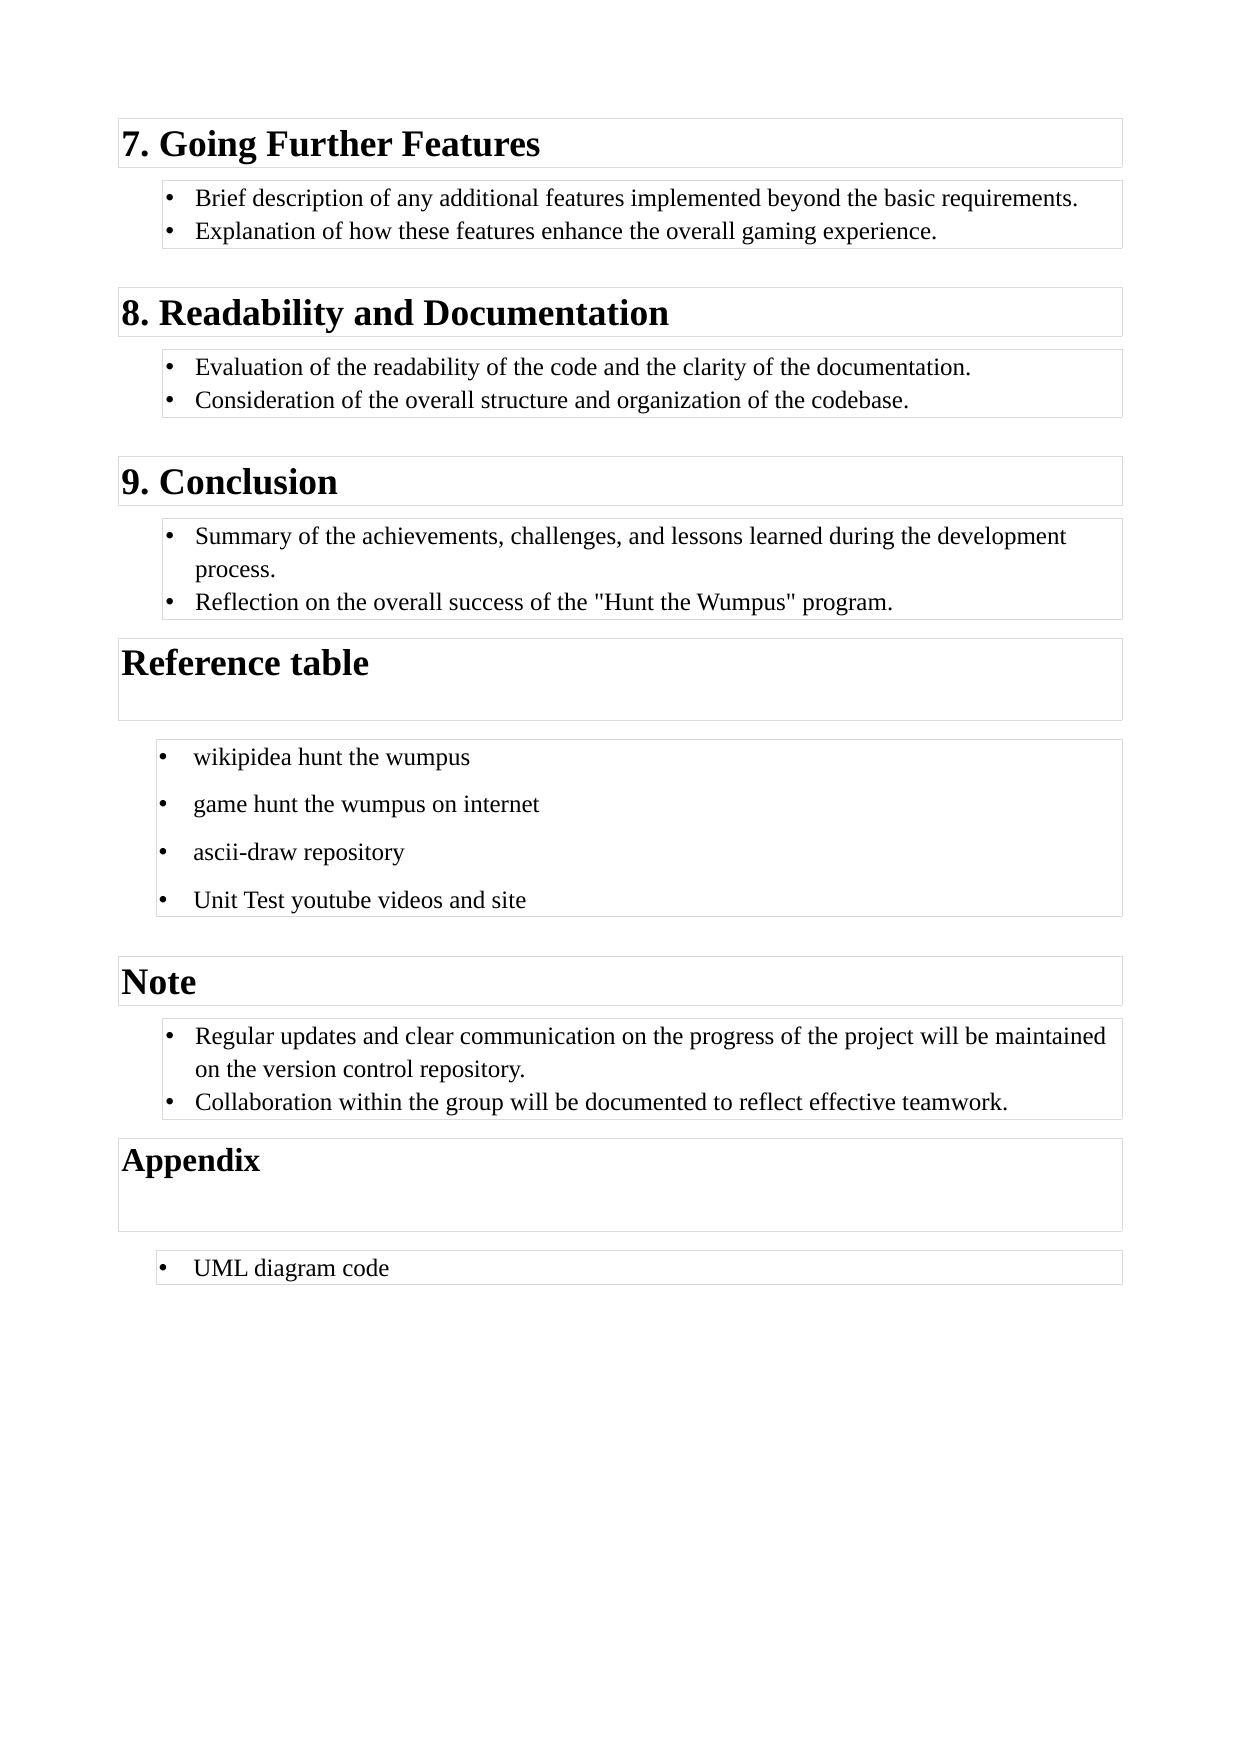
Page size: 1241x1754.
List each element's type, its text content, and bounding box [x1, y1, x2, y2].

text Appendix [119, 1139, 1122, 1179]
list Collaboration within the group will be documented to reflect effective teamwork. [163, 1084, 1122, 1119]
list Explanation of how these features enhance the overall gaming experience. [163, 213, 1122, 248]
text Reference table [119, 639, 1122, 720]
list wikipidea hunt the wumpus [157, 740, 1122, 771]
list Reflection on the overall success of the "Hunt the Wumpus" program. [163, 584, 1122, 619]
list ascii-draw repository [157, 834, 1122, 866]
subtitle 9. Conclusion [119, 457, 1122, 505]
list Evaluation of the readability of the code and the clarity of the documentation. [163, 350, 1122, 381]
subtitle Note [119, 957, 1122, 1005]
list Summary of the achievements, challenges, and lessons learned during the development process. [163, 519, 1122, 583]
list Unit Test youtube videos and site [157, 882, 1122, 916]
subtitle 7. Going Further Features [119, 119, 1122, 167]
list Regular updates and clear communication on the progress of the project will be maintained on the version control repository. [163, 1019, 1122, 1083]
subtitle 8. Readability and Documentation [119, 288, 1122, 336]
list Consideration of the overall structure and organization of the codebase. [163, 382, 1122, 417]
list game hunt the wumpus on internet [157, 786, 1122, 818]
list UML diagram code [157, 1251, 1122, 1284]
list Brief description of any additional features implemented beyond the basic requirements. [163, 181, 1122, 212]
